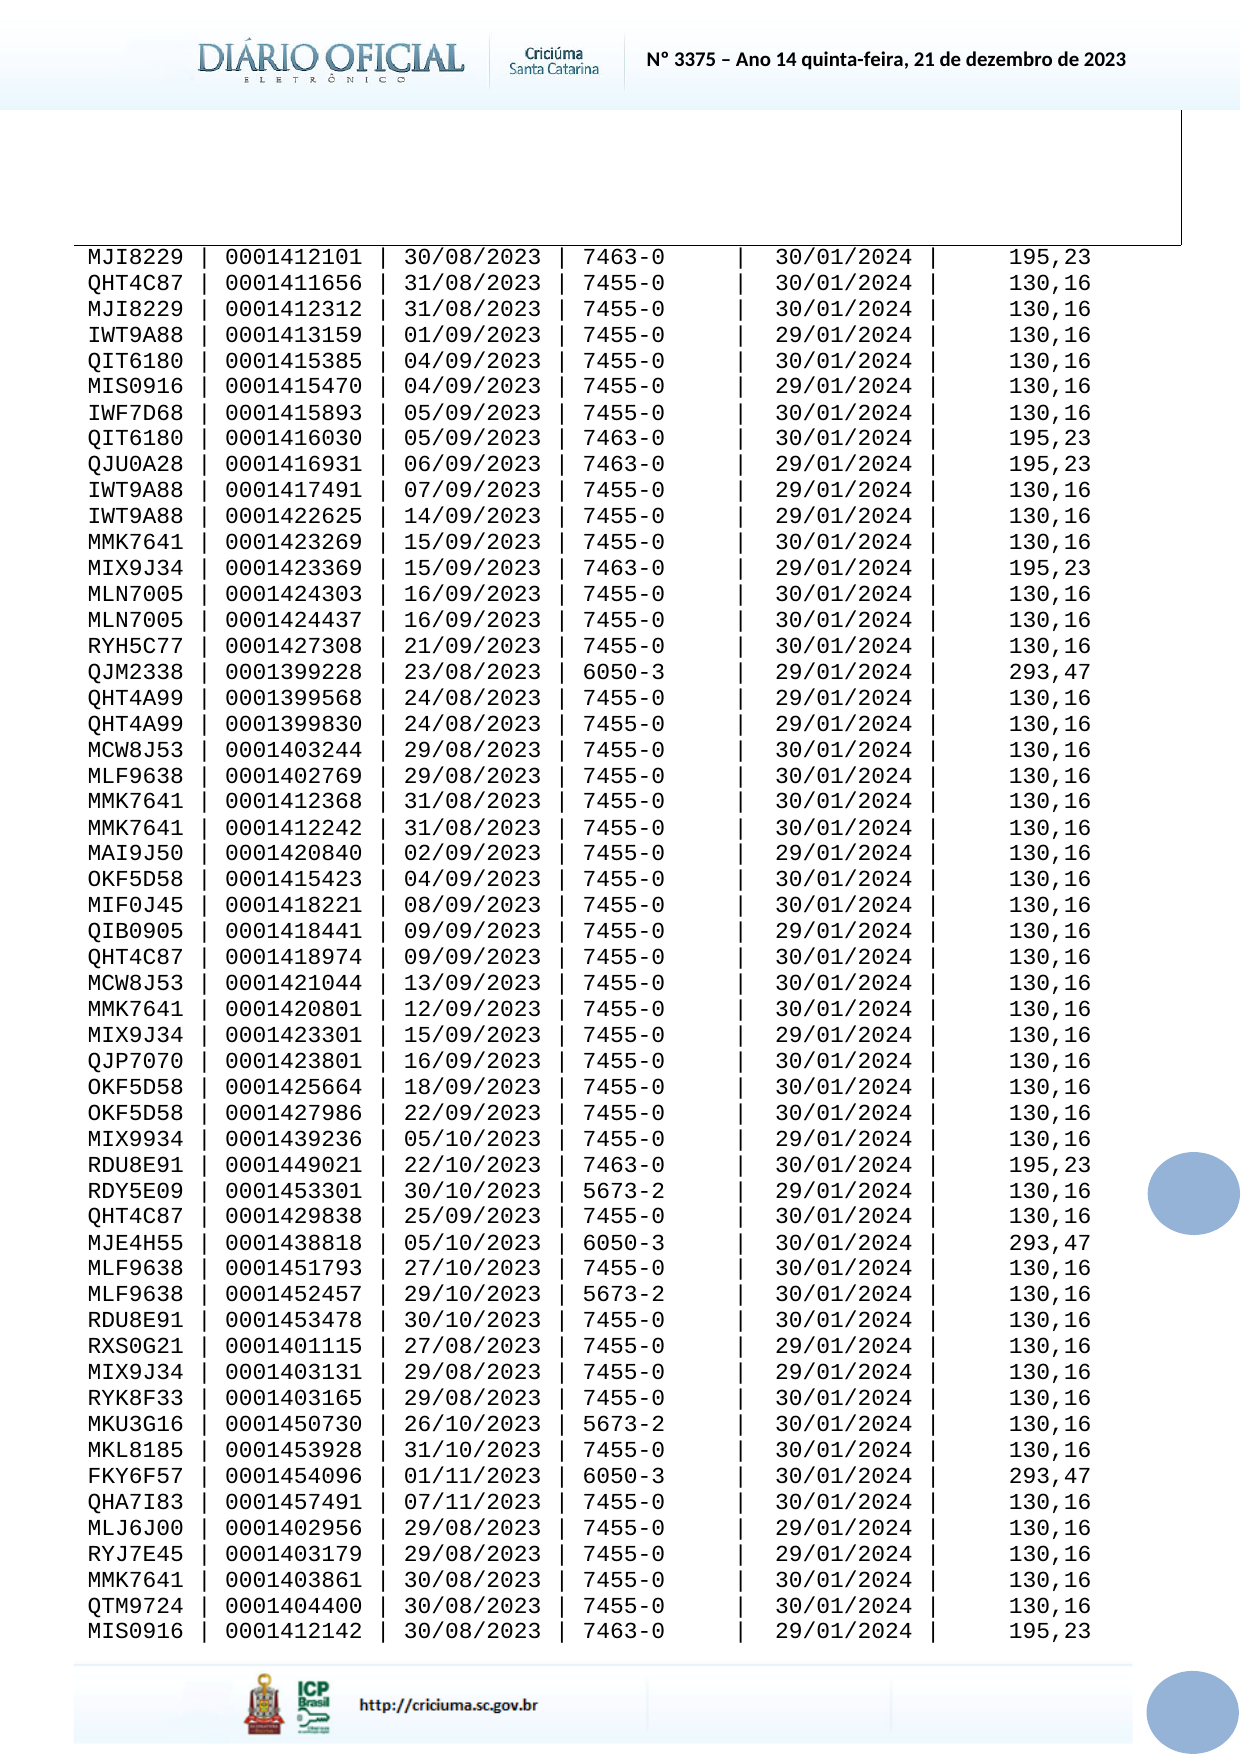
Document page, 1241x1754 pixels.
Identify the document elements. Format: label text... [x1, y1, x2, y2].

text MIX9J34 | 0001403131 | 29/08/2023 | 7455-0 | 29/01/2024 | 130,16 [74, 1361, 1181, 1386]
text MMK7641 | 0001412242 | 31/08/2023 | 7455-0 | 30/01/2024 | 130,16 [74, 816, 1181, 842]
text QHT4C87 | 0001429838 | 25/09/2023 | 7455-0 | 30/01/2024 | 130,16 [74, 1205, 1171, 1231]
text IWF7D68 | 0001415893 | 05/09/2023 | 7455-0 | 30/01/2024 | 130,16 [74, 401, 1181, 427]
text MIF0J45 | 0001418221 | 08/09/2023 | 7455-0 | 30/01/2024 | 130,16 [74, 894, 1181, 919]
text MLF9638 | 0001451793 | 27/10/2023 | 7455-0 | 30/01/2024 | 130,16 [74, 1257, 1181, 1283]
text RDU8E91 | 0001449021 | 22/10/2023 | 7463-0 | 30/01/2024 | 195,23 [74, 1153, 1180, 1179]
text OKF5D58 | 0001415423 | 04/09/2023 | 7455-0 | 30/01/2024 | 130,16 [74, 868, 1181, 894]
text MMK7641 | 0001420801 | 12/09/2023 | 7455-0 | 30/01/2024 | 130,16 [74, 997, 1181, 1023]
text QJM2338 | 0001399228 | 23/08/2023 | 6050-3 | 29/01/2024 | 293,47 [74, 660, 1181, 686]
text FKY6F57 | 0001454096 | 01/11/2023 | 6050-3 | 30/01/2024 | 293,47 [74, 1464, 1181, 1490]
text QIB0905 | 0001418441 | 09/09/2023 | 7455-0 | 29/01/2024 | 130,16 [74, 919, 1181, 946]
text RYH5C77 | 0001427308 | 21/09/2023 | 7455-0 | 30/01/2024 | 130,16 [74, 634, 1181, 660]
text MCW8J53 | 0001421044 | 13/09/2023 | 7455-0 | 30/01/2024 | 130,16 [74, 971, 1181, 997]
text MIS0916 | 0001415470 | 04/09/2023 | 7455-0 | 29/01/2024 | 130,16 [74, 375, 1181, 401]
text MIS0916 | 0001412142 | 30/08/2023 | 7463-0 | 29/01/2024 | 195,23 [74, 1620, 1181, 1646]
text OKF5D58 | 0001425664 | 18/09/2023 | 7455-0 | 30/01/2024 | 130,16 [74, 1075, 1181, 1101]
text RYK8F33 | 0001403165 | 29/08/2023 | 7455-0 | 30/01/2024 | 130,16 [74, 1386, 1181, 1412]
text MLF9638 | 0001452457 | 29/10/2023 | 5673-2 | 30/01/2024 | 130,16 [74, 1283, 1181, 1309]
text MLN7005 | 0001424437 | 16/09/2023 | 7455-0 | 30/01/2024 | 130,16 [74, 608, 1181, 634]
text RDY5E09 | 0001453301 | 30/10/2023 | 5673-2 | 29/01/2024 | 130,16 [74, 1179, 1150, 1205]
text QHT4A99 | 0001399830 | 24/08/2023 | 7455-0 | 29/01/2024 | 130,16 [74, 712, 1181, 738]
text MKU3G16 | 0001450730 | 26/10/2023 | 5673-2 | 30/01/2024 | 130,16 [74, 1412, 1181, 1438]
text MMK7641 | 0001403861 | 30/08/2023 | 7455-0 | 30/01/2024 | 130,16 [74, 1568, 1181, 1594]
text QHT4C87 | 0001418974 | 09/09/2023 | 7455-0 | 30/01/2024 | 130,16 [74, 946, 1181, 971]
text MIX9J34 | 0001423301 | 15/09/2023 | 7455-0 | 29/01/2024 | 130,16 [74, 1023, 1181, 1049]
text MJI8229 | 0001412312 | 31/08/2023 | 7455-0 | 30/01/2024 | 130,16 [74, 297, 1181, 323]
text IWT9A88 | 0001417491 | 07/09/2023 | 7455-0 | 29/01/2024 | 130,16 [74, 479, 1181, 504]
text RDU8E91 | 0001453478 | 30/10/2023 | 7455-0 | 30/01/2024 | 130,16 [74, 1309, 1181, 1334]
text QTM9724 | 0001404400 | 30/08/2023 | 7455-0 | 30/01/2024 | 130,16 [74, 1594, 1181, 1620]
text RYJ7E45 | 0001403179 | 29/08/2023 | 7455-0 | 29/01/2024 | 130,16 [74, 1542, 1181, 1568]
text MLJ6J00 | 0001402956 | 29/08/2023 | 7455-0 | 29/01/2024 | 130,16 [74, 1516, 1181, 1542]
text QHT4C87 | 0001411656 | 31/08/2023 | 7455-0 | 30/01/2024 | 130,16 [74, 271, 1181, 297]
text QIT6180 | 0001416030 | 05/09/2023 | 7463-0 | 30/01/2024 | 195,23 [74, 427, 1181, 453]
text QJU0A28 | 0001416931 | 06/09/2023 | 7463-0 | 29/01/2024 | 195,23 [74, 453, 1181, 479]
text MKL8185 | 0001453928 | 31/10/2023 | 7455-0 | 30/01/2024 | 130,16 [74, 1438, 1181, 1464]
text MMK7641 | 0001412368 | 31/08/2023 | 7455-0 | 30/01/2024 | 130,16 [74, 790, 1181, 816]
text RXS0G21 | 0001401115 | 27/08/2023 | 7455-0 | 29/01/2024 | 130,16 [74, 1334, 1181, 1361]
text MJE4H55 | 0001438818 | 05/10/2023 | 6050-3 | 30/01/2024 | 293,47 [74, 1231, 1181, 1257]
text MMK7641 | 0001423269 | 15/09/2023 | 7455-0 | 30/01/2024 | 130,16 [74, 531, 1181, 556]
text MAI9J50 | 0001420840 | 02/09/2023 | 7455-0 | 29/01/2024 | 130,16 [74, 842, 1181, 868]
text QIT6180 | 0001415385 | 04/09/2023 | 7455-0 | 30/01/2024 | 130,16 [74, 349, 1181, 375]
text QHA7I83 | 0001457491 | 07/11/2023 | 7455-0 | 30/01/2024 | 130,16 [74, 1490, 1181, 1516]
text OKF5D58 | 0001427986 | 22/09/2023 | 7455-0 | 30/01/2024 | 130,16 [74, 1101, 1181, 1127]
text MLF9638 | 0001402769 | 29/08/2023 | 7455-0 | 30/01/2024 | 130,16 [74, 764, 1181, 790]
text QJP7070 | 0001423801 | 16/09/2023 | 7455-0 | 30/01/2024 | 130,16 [74, 1049, 1181, 1075]
text IWT9A88 | 0001422625 | 14/09/2023 | 7455-0 | 29/01/2024 | 130,16 [74, 504, 1181, 531]
text MCW8J53 | 0001403244 | 29/08/2023 | 7455-0 | 30/01/2024 | 130,16 [74, 738, 1181, 764]
text IWT9A88 | 0001413159 | 01/09/2023 | 7455-0 | 29/01/2024 | 130,16 [74, 323, 1181, 349]
text QHT4A99 | 0001399568 | 24/08/2023 | 7455-0 | 29/01/2024 | 130,16 [74, 686, 1181, 712]
text MJI8229 | 0001412101 | 30/08/2023 | 7463-0 | 30/01/2024 | 195,23 [74, 245, 1181, 271]
text MLN7005 | 0001424303 | 16/09/2023 | 7455-0 | 30/01/2024 | 130,16 [74, 582, 1181, 608]
text MIX9J34 | 0001423369 | 15/09/2023 | 7463-0 | 29/01/2024 | 195,23 [74, 556, 1181, 582]
text MIX9934 | 0001439236 | 05/10/2023 | 7455-0 | 29/01/2024 | 130,16 [74, 1127, 1181, 1153]
